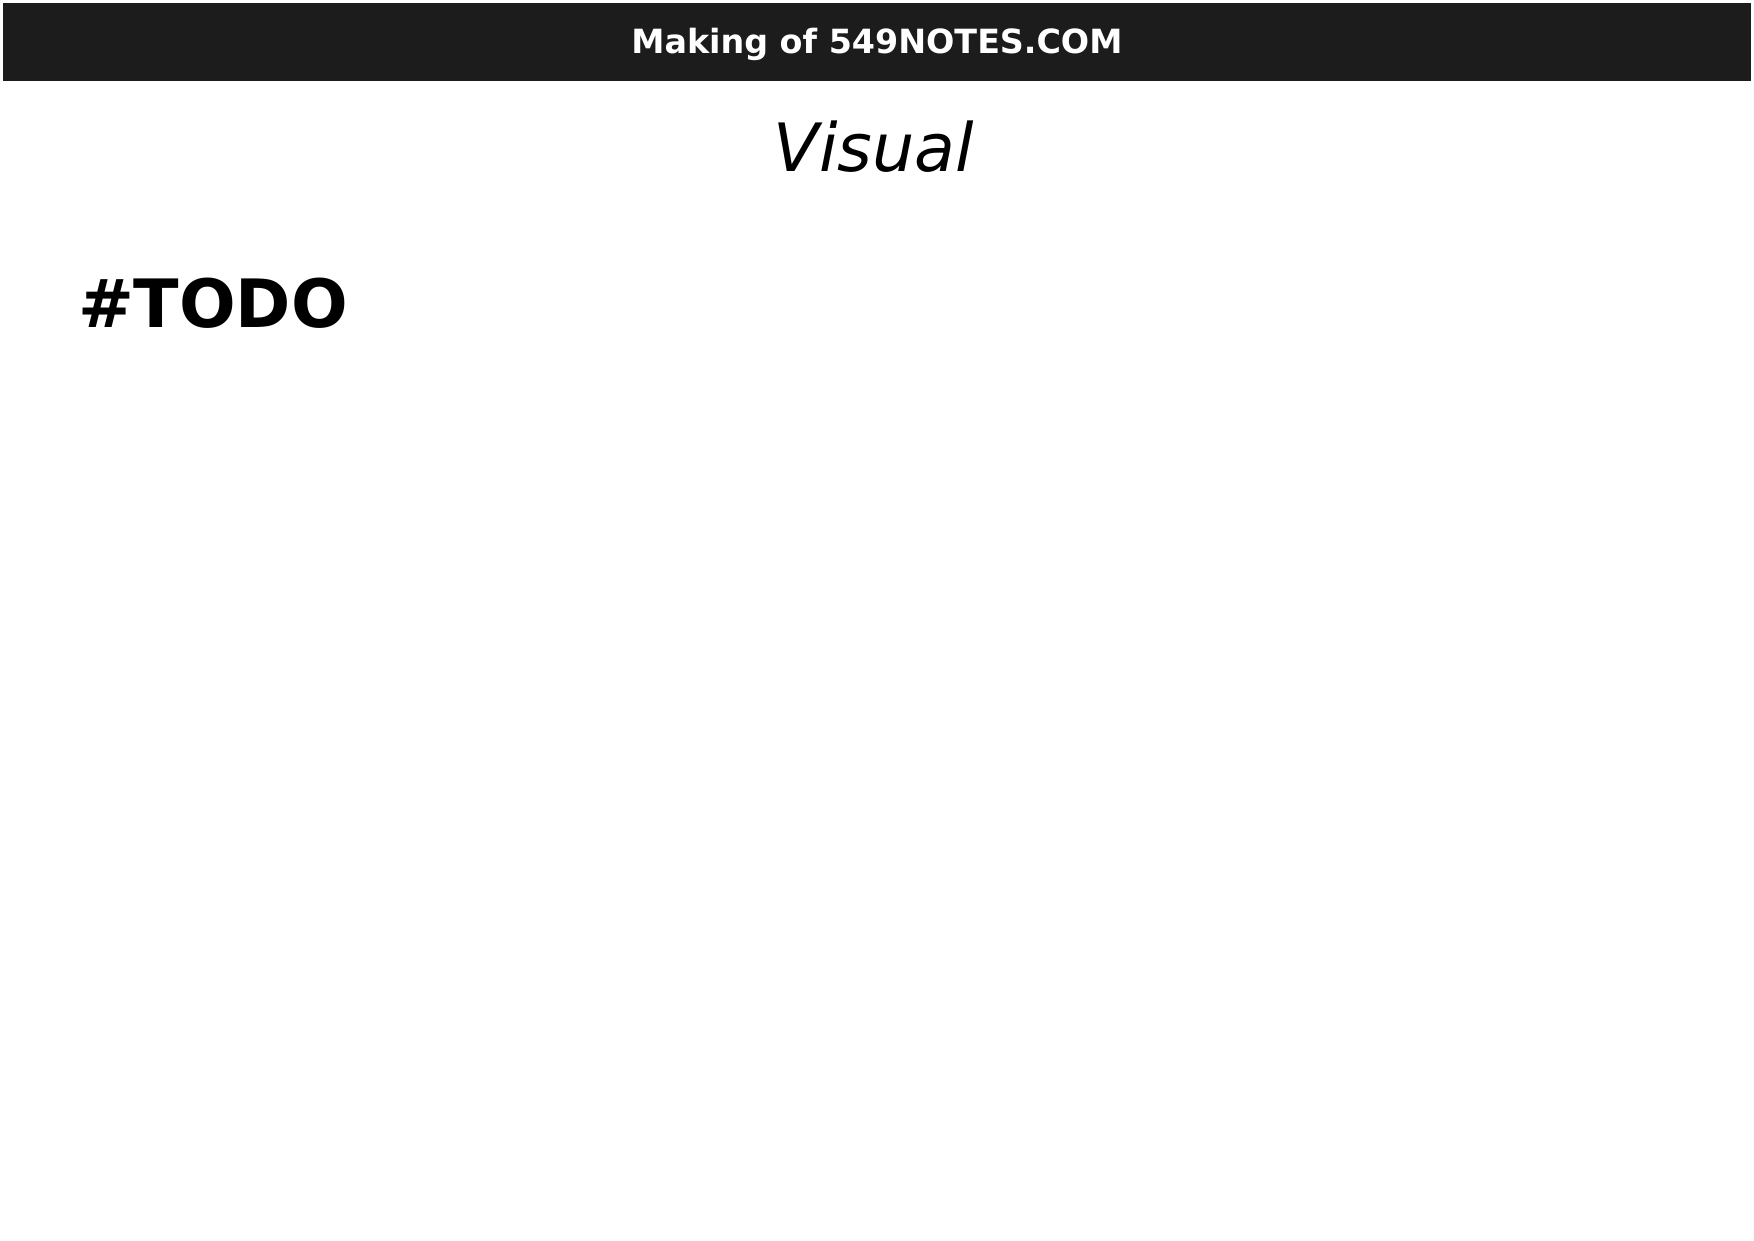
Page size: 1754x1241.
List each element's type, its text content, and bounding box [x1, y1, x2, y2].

text #TODO [3, 265, 1751, 343]
text Visual [3, 110, 1751, 188]
